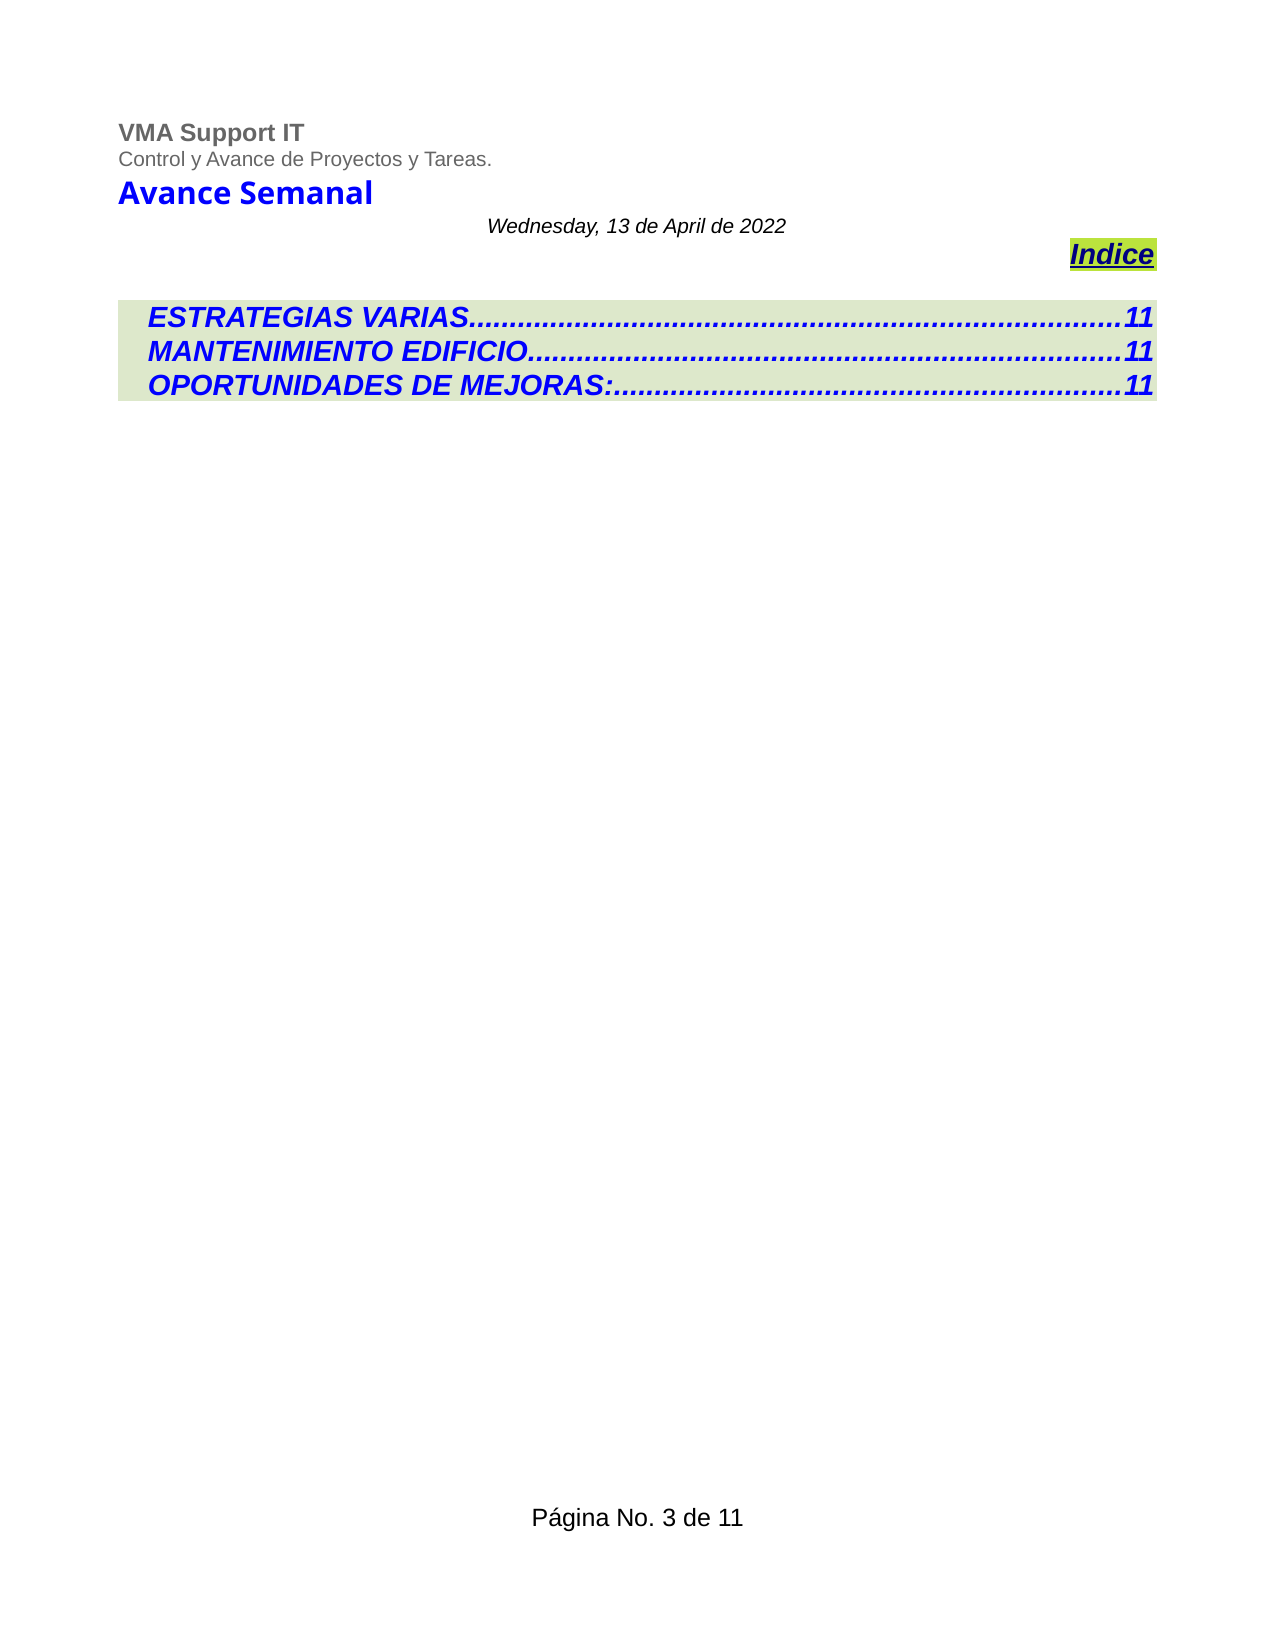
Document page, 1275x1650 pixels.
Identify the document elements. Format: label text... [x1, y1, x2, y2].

text MANTENIMIENTO EDIFICIO 11 [148, 334, 1157, 367]
text OPoRTUNIDADES DE MEJORAS: 11 [148, 367, 1157, 401]
text ESTRATEGIAS VARIAS 11 [148, 300, 1157, 334]
